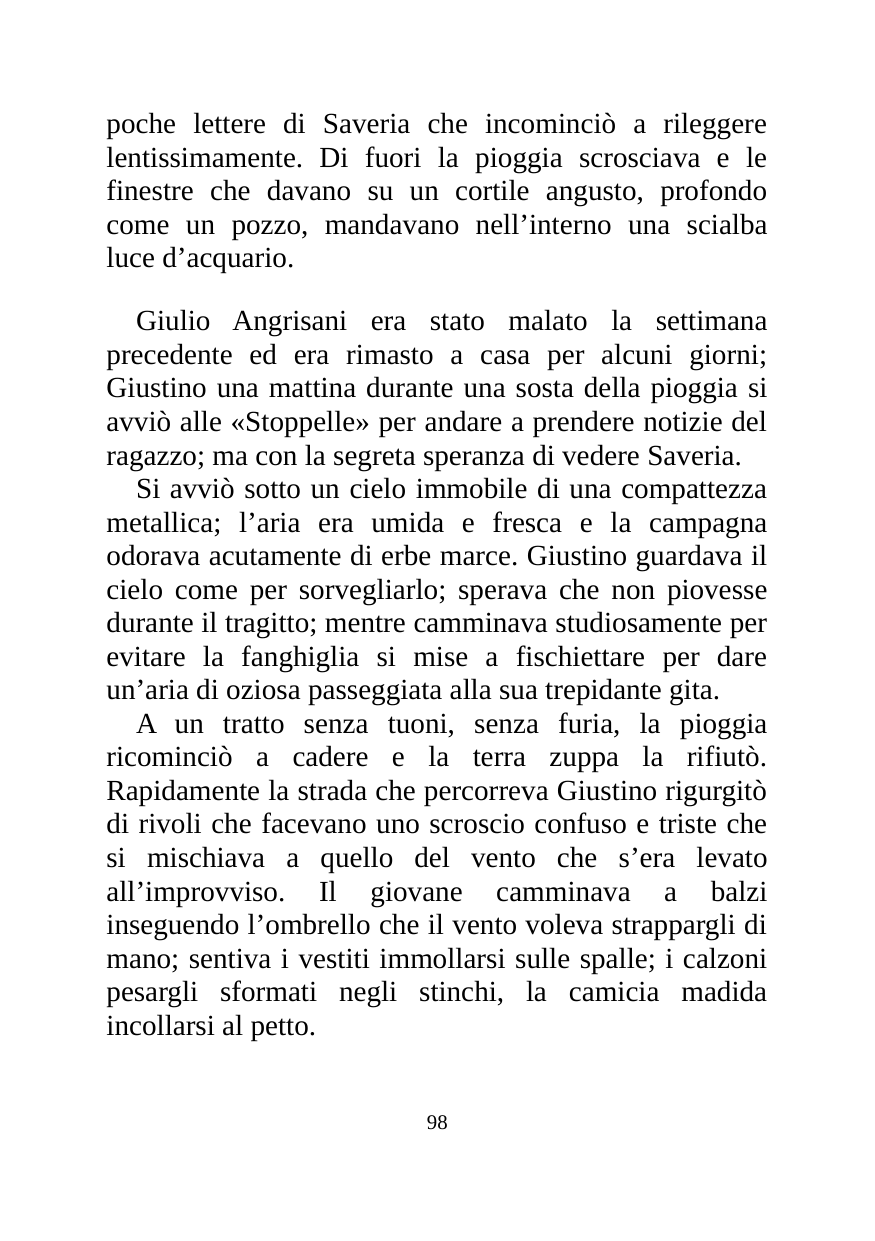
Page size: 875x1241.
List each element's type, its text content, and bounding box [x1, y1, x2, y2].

text Giulio Angrisani era stato malato la settimana precedente ed era rimasto a casa per alcuni giorni; Giustino una mattina durante una sosta della pioggia si avviò alle «Stoppelle» per andare a prendere notizie del ragazzo; ma con la segreta speranza di vedere Saveria. [106, 303, 768, 471]
text Si avviò sotto un cielo immobile di una compattezza metallica; l’aria era umida e fresca e la campagna odorava acutamente di erbe marce. Giustino guardava il cielo come per sorvegliarlo; sperava che non piovesse durante il tragitto; mentre camminava studiosamente per evitare la fanghiglia si mise a fischiettare per dare un’aria di oziosa passeggiata alla sua trepidante gita. [106, 471, 768, 706]
text poche lettere di Saveria che incominciò a rileggere lentissimamente. Di fuori la pioggia scrosciava e le finestre che davano su un cortile angusto, profondo come un pozzo, mandavano nell’interno una scialba luce d’acquario. [106, 106, 768, 274]
text A un tratto senza tuoni, senza furia, la pioggia ricominciò a cadere e la terra zuppa la rifiutò. Rapidamente la strada che percorreva Giustino rigurgitò di rivoli che facevano uno scroscio confuso e triste che si mischiava a quello del vento che s’era levato all’improvviso. Il giovane camminava a balzi inseguendo l’ombrello che il vento voleva strappargli di mano; sentiva i vestiti immollarsi sulle spalle; i calzoni pesargli sformati negli stinchi, la camicia madida incollarsi al petto. [106, 706, 768, 1041]
